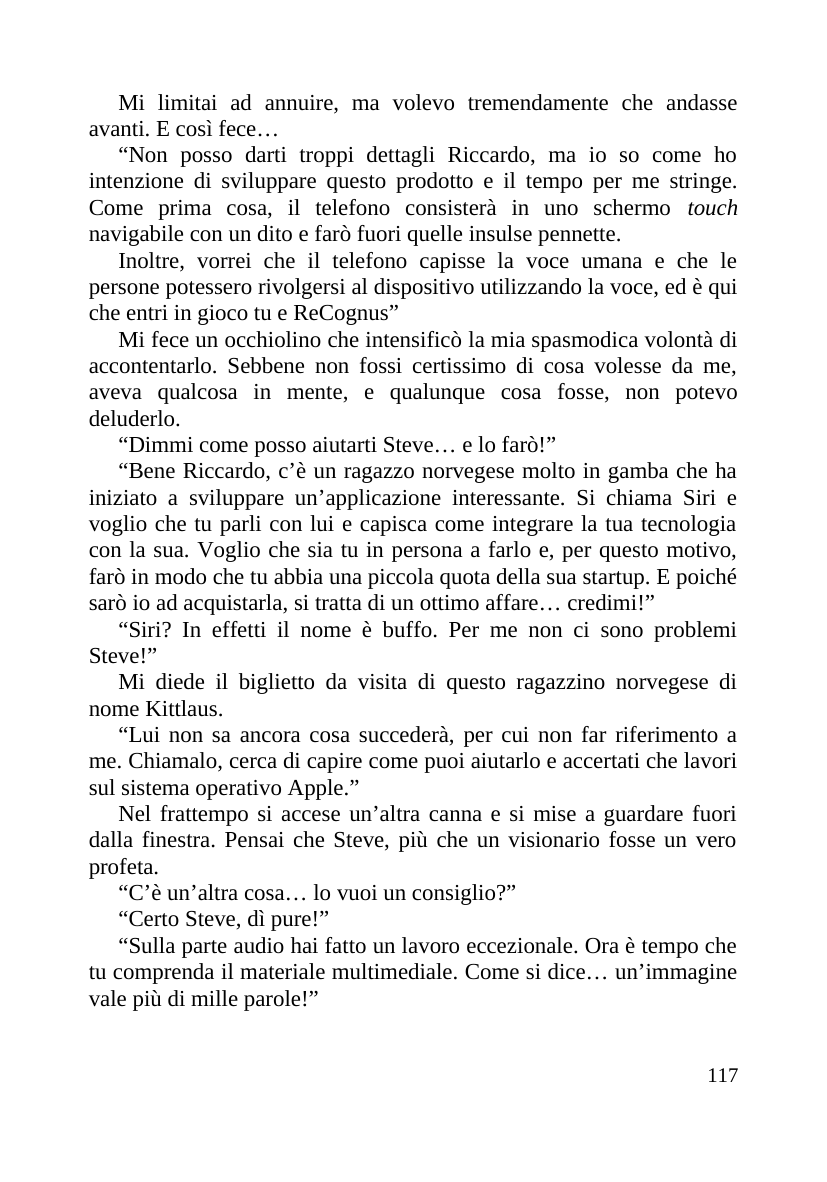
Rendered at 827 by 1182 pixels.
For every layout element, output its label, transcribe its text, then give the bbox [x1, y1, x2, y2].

text Mi fece un occhiolino che intensificò la mia spasmodica volontà di accontentarlo. Sebbene non fossi certissimo di cosa volesse da me, aveva qualcosa in mente, e qualunque cosa fosse, non potevo deluderlo. [88, 326, 738, 431]
text Inoltre, vorrei che il telefono capisse la voce umana e che le persone potessero rivolgersi al dispositivo utilizzando la voce, ed è qui che entri in gioco tu e ReCognus” [88, 247, 738, 326]
text Mi diede il biglietto da visita di questo ragazzino norvegese di nome Kittlaus. [88, 668, 738, 721]
text “Certo Steve, dì pure!” [88, 906, 738, 932]
text “Dimmi come posso aiutarti Steve… e lo farò!” [88, 431, 738, 457]
text “C’è un’altra cosa… lo vuoi un consiglio?” [88, 879, 738, 906]
text Nel frattempo si accese un’altra canna e si mise a guardare fuori dalla finestra. Pensai che Steve, più che un visionario fosse un vero profeta. [88, 800, 738, 879]
text “Siri? In effetti il nome è buffo. Per me non ci sono problemi Steve!” [88, 616, 738, 668]
text “Non posso darti troppi dettagli Riccardo, ma io so come ho intenzione di sviluppare questo prodotto e il tempo per me stringe. Come prima cosa, il telefono consisterà in uno schermo touch navigabile con un dito e farò fuori quelle insulse pennette. [88, 141, 738, 247]
text “Bene Riccardo, c’è un ragazzo norvegese molto in gamba che ha iniziato a sviluppare un’applicazione interessante. Si chiama Siri e voglio che tu parli con lui e capisca come integrare la tua tecnologia con la sua. Voglio che sia tu in persona a farlo e, per questo motivo, farò in modo che tu abbia una piccola quota della sua startup. E poiché sarò io ad acquistarla, si tratta di un ottimo affare… credimi!” [88, 457, 738, 616]
text “Lui non sa ancora cosa succederà, per cui non far riferimento a me. Chiamalo, cerca di capire come puoi aiutarlo e accertati che lavori sul sistema operativo Apple.” [88, 721, 738, 800]
text “Sulla parte audio hai fatto un lavoro eccezionale. Ora è tempo che tu comprenda il materiale multimediale. Come si dice… un’immagine vale più di mille parole!” [88, 932, 738, 1011]
text Mi limitai ad annuire, ma volevo tremendamente che andasse avanti. E così fece… [88, 88, 738, 141]
